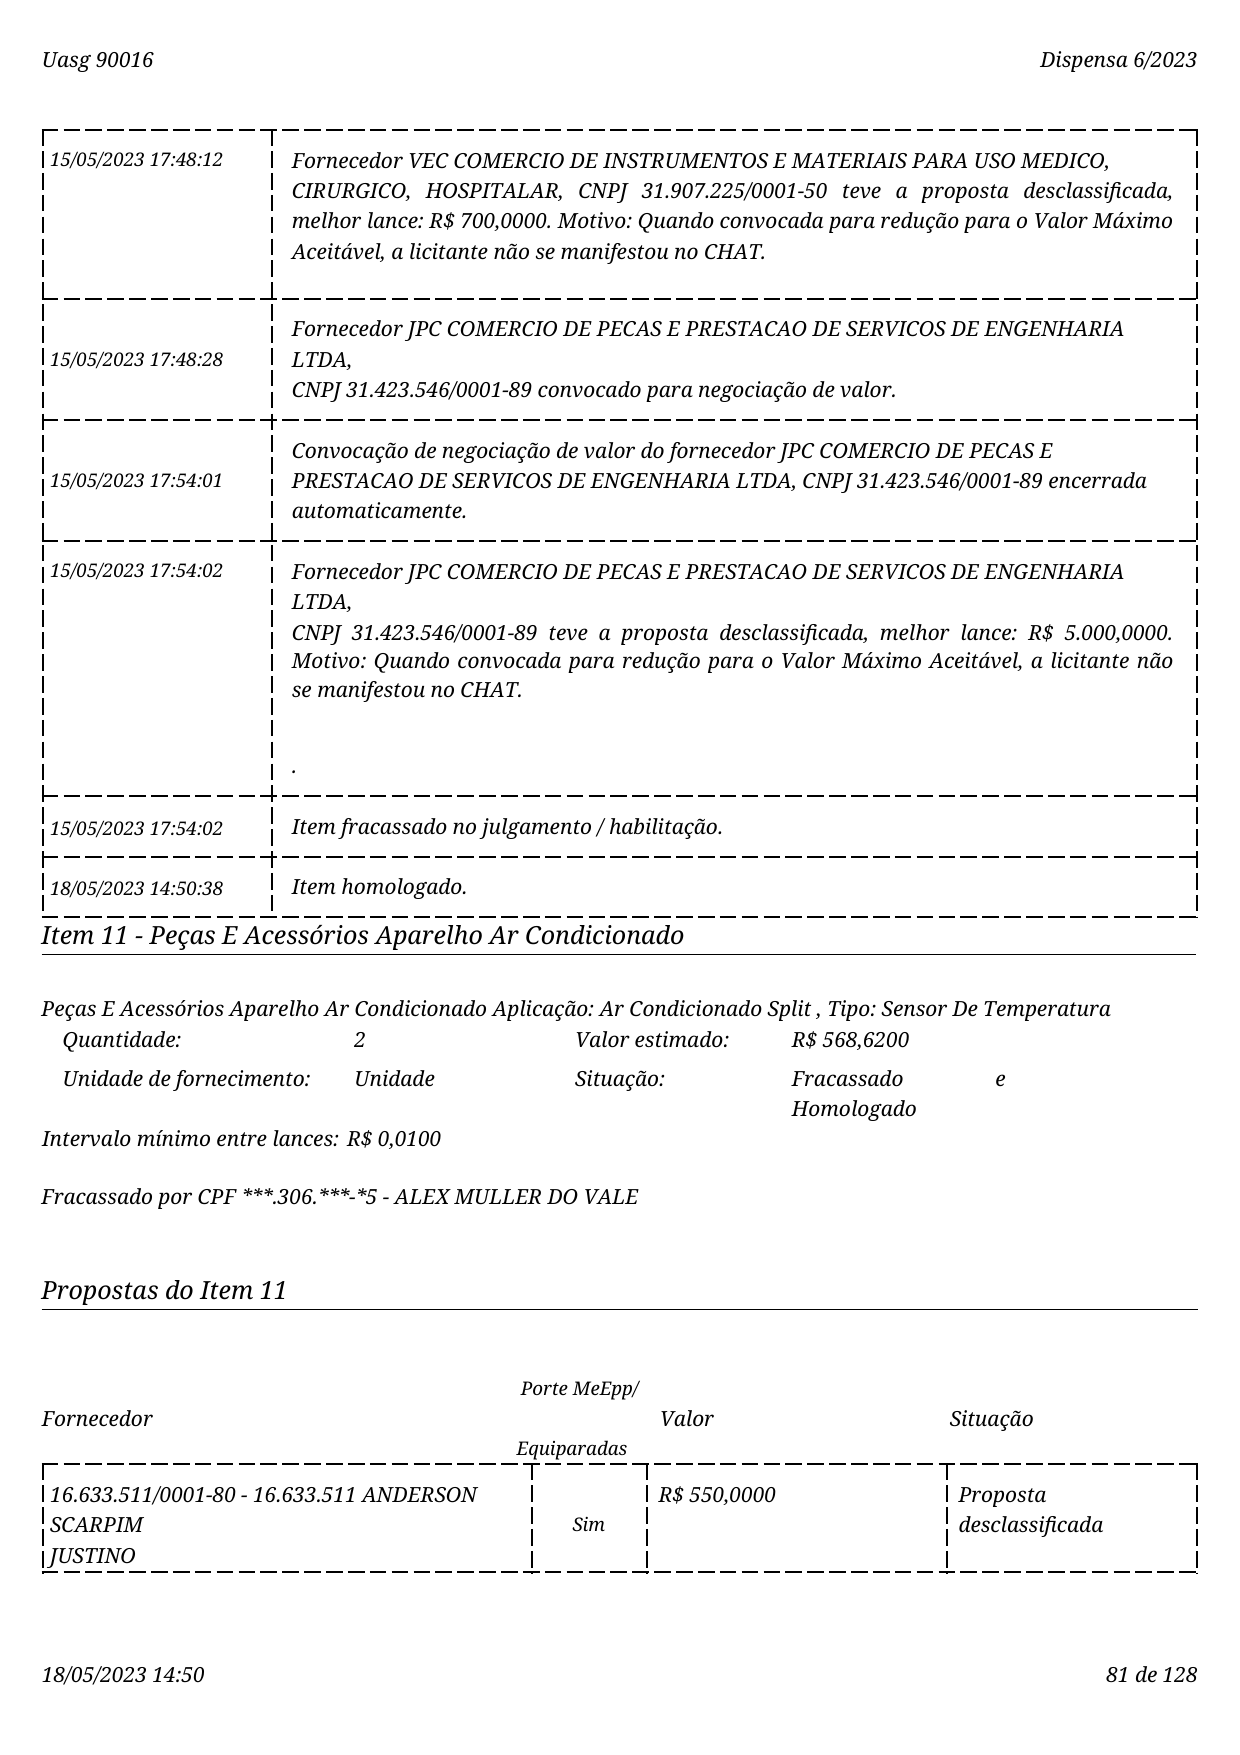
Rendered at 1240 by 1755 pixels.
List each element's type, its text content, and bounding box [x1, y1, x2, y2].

table_cell 15/05/2023 17:48:28 [43, 298, 272, 419]
text Peças E Acessórios Aparelho Ar Condicionado Aplicação: Ar Condicionado Split , Tipo: Sensor De Temperatura [41, 994, 1200, 1023]
table_cell 15/05/2023 17:54:02 [43, 795, 272, 856]
table_cell 15/05/2023 17:54:01 [43, 419, 272, 540]
table_header Quantidade: Unidade de fornecimento: [63, 1026, 354, 1124]
table_cell Convocação de negociação de valor do fornecedor JPC COMERCIO DE PECAS E PRESTACAO DE SERVICOS DE ENGENHARIA LTDA, CNPJ 31.423.546/0001-89 encerrada automaticamente. [272, 419, 1197, 540]
table_cell Item fracassado no julgamento / habilitação. [272, 795, 1197, 856]
table_cell Fornecedor VEC COMERCIO DE INSTRUMENTOS E MATERIAIS PARA USO MEDICO, CIRURGICO, HOSPITALAR, CNPJ 31.907.225/0001-50 teve a proposta desclassificada, melhor lance: R$ 700,0000. Motivo: Quando convocada para redução para o Valor Máximo Aceitável, a licitante não se manifestou no CHAT. [272, 129, 1197, 298]
table_header 16.633.511/0001-80 - 16.633.511 ANDERSON SCARPIM JUSTINO [43, 1463, 532, 1571]
text Equiparadas [134, 1435, 1012, 1460]
table_cell 15/05/2023 17:48:12 [43, 129, 272, 298]
text Item 11 - Peças E Acessórios Aparelho Ar Condicionado [41, 918, 1200, 952]
table_cell Fornecedor JPC COMERCIO DE PECAS E PRESTACAO DE SERVICOS DE ENGENHARIA LTDA, CNPJ 31.423.546/0001-89 teve a proposta desclassificada, melhor lance: R$ 5.000,0000. Motivo: Quando convocada para redução para o Valor Máximo Aceitável, a licitante não se manifestou no CHAT. . [272, 540, 1197, 795]
table_header Proposta desclassificada [947, 1463, 1197, 1571]
table_cell Item homologado. [272, 856, 1197, 916]
text Propostas do Item 11 [41, 1273, 1200, 1307]
table_header Sim [532, 1463, 647, 1571]
text Fornecedor Valor Situação [42, 1404, 1200, 1432]
table_cell Fornecedor JPC COMERCIO DE PECAS E PRESTACAO DE SERVICOS DE ENGENHARIA LTDA, CNPJ 31.423.546/0001-89 convocado para negociação de valor. [272, 298, 1197, 419]
table_header 2 Unidade [354, 1026, 575, 1124]
table_cell 15/05/2023 17:54:02 [43, 540, 272, 795]
text Porte MeEpp/ [134, 1375, 1027, 1401]
table_header Valor estimado: Situação: [575, 1026, 792, 1124]
table_header R$ 550,0000 [647, 1463, 947, 1571]
text Intervalo mínimo entre lances: R$ 0,0100 [42, 1124, 1200, 1153]
text Fracassado por CPF ***.306.***-*5 - ALEX MULLER DO VALE [41, 1182, 1200, 1211]
table_cell 18/05/2023 14:50:38 [43, 856, 272, 916]
table_header R$ 568,6200 Fracassado e Homologado [792, 1026, 1008, 1124]
